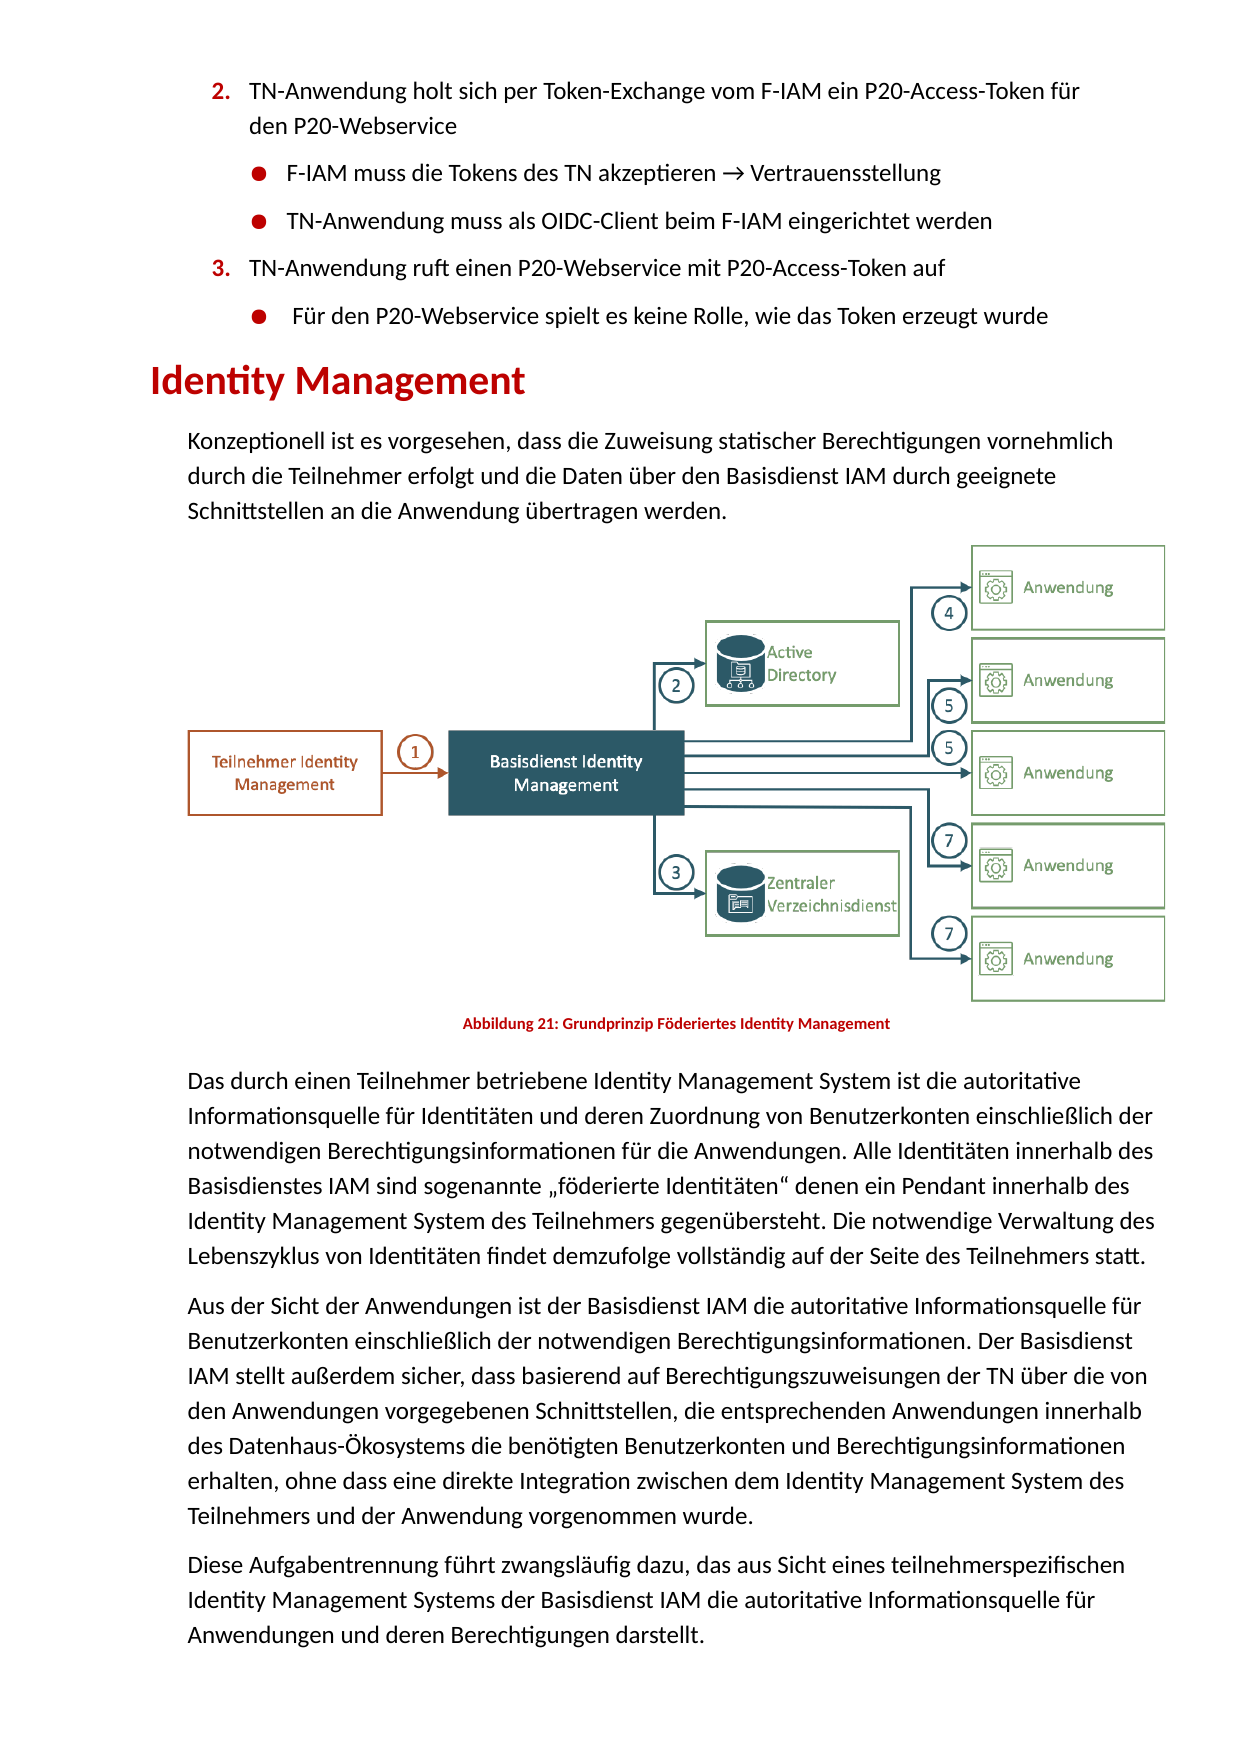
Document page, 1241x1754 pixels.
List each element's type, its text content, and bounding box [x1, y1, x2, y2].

text Konzeptionell ist es vorgesehen, dass die Zuweisung statischer Berechtigungen vornehmlich durch die Teilnehmer erfolgt und die Daten über den Basisdienst IAM durch geeignete Schnittstellen an die Anwendung übertragen werden. [187, 425, 1165, 526]
list TN-Anwendung holt sich per Token-Exchange vom F-IAM ein P20-Access-Token für den P20-Webservice [211, 75, 1104, 141]
list TN-Anwendung ruft einen P20-Webservice mit P20-Access-Token auf [211, 252, 1104, 283]
list TN-Anwendung muss als OIDC-Client beim F-IAM eingerichtet werden [249, 205, 1104, 236]
list F-IAM muss die Tokens des TN akzeptieren → Vertrauensstellung [249, 157, 1104, 188]
list Für den P20-Webservice spielt es keine Rolle, wie das Token erzeugt wurde [249, 300, 1104, 331]
text Das durch einen Teilnehmer betriebene Identity Management System ist die autoritative Informationsquelle für Identitäten und deren Zuordnung von Benutzerkonten einschließlich der notwendigen Berechtigungsinformationen für die Anwendungen. Alle Identitäten innerhalb des Basisdienstes IAM sind sogenannte „föderierte Identitäten“ denen ein Pendant innerhalb des Identity Management System des Teilnehmers gegenübersteht. Die notwendige Verwaltung des Lebenszyklus von Identitäten findet demzufolge vollständig auf der Seite des Teilnehmers statt. [187, 1066, 1165, 1271]
text Aus der Sicht der Anwendungen ist der Basisdienst IAM die autoritative Informationsquelle für Benutzerkonten einschließlich der notwendigen Berechtigungsinformationen. Der Basisdienst IAM stellt außerdem sicher, dass basierend auf Berechtigungszuweisungen der TN über die von den Anwendungen vorgegebenen Schnittstellen, die entsprechenden Anwendungen innerhalb des Datenhaus-Ökosystems die benötigten Benutzerkonten und Berechtigungsinformationen erhalten, ohne dass eine direkte Integration zwischen dem Identity Management System des Teilnehmers und der Anwendung vorgenommen wurde. [187, 1290, 1165, 1531]
text Diese Aufgabentrennung führt zwangsläufig dazu, das aus Sicht eines teilnehmerspezifischen Identity Management Systems der Basisdienst IAM die autoritative Informationsquelle für Anwendungen und deren Berechtigungen darstellt. [187, 1550, 1165, 1650]
picture [187, 545, 1166, 1002]
text Abbildung 21: Grundprinzip Föderiertes Identity Management [187, 1002, 1165, 1034]
subtitle Identity Management [150, 354, 1165, 404]
